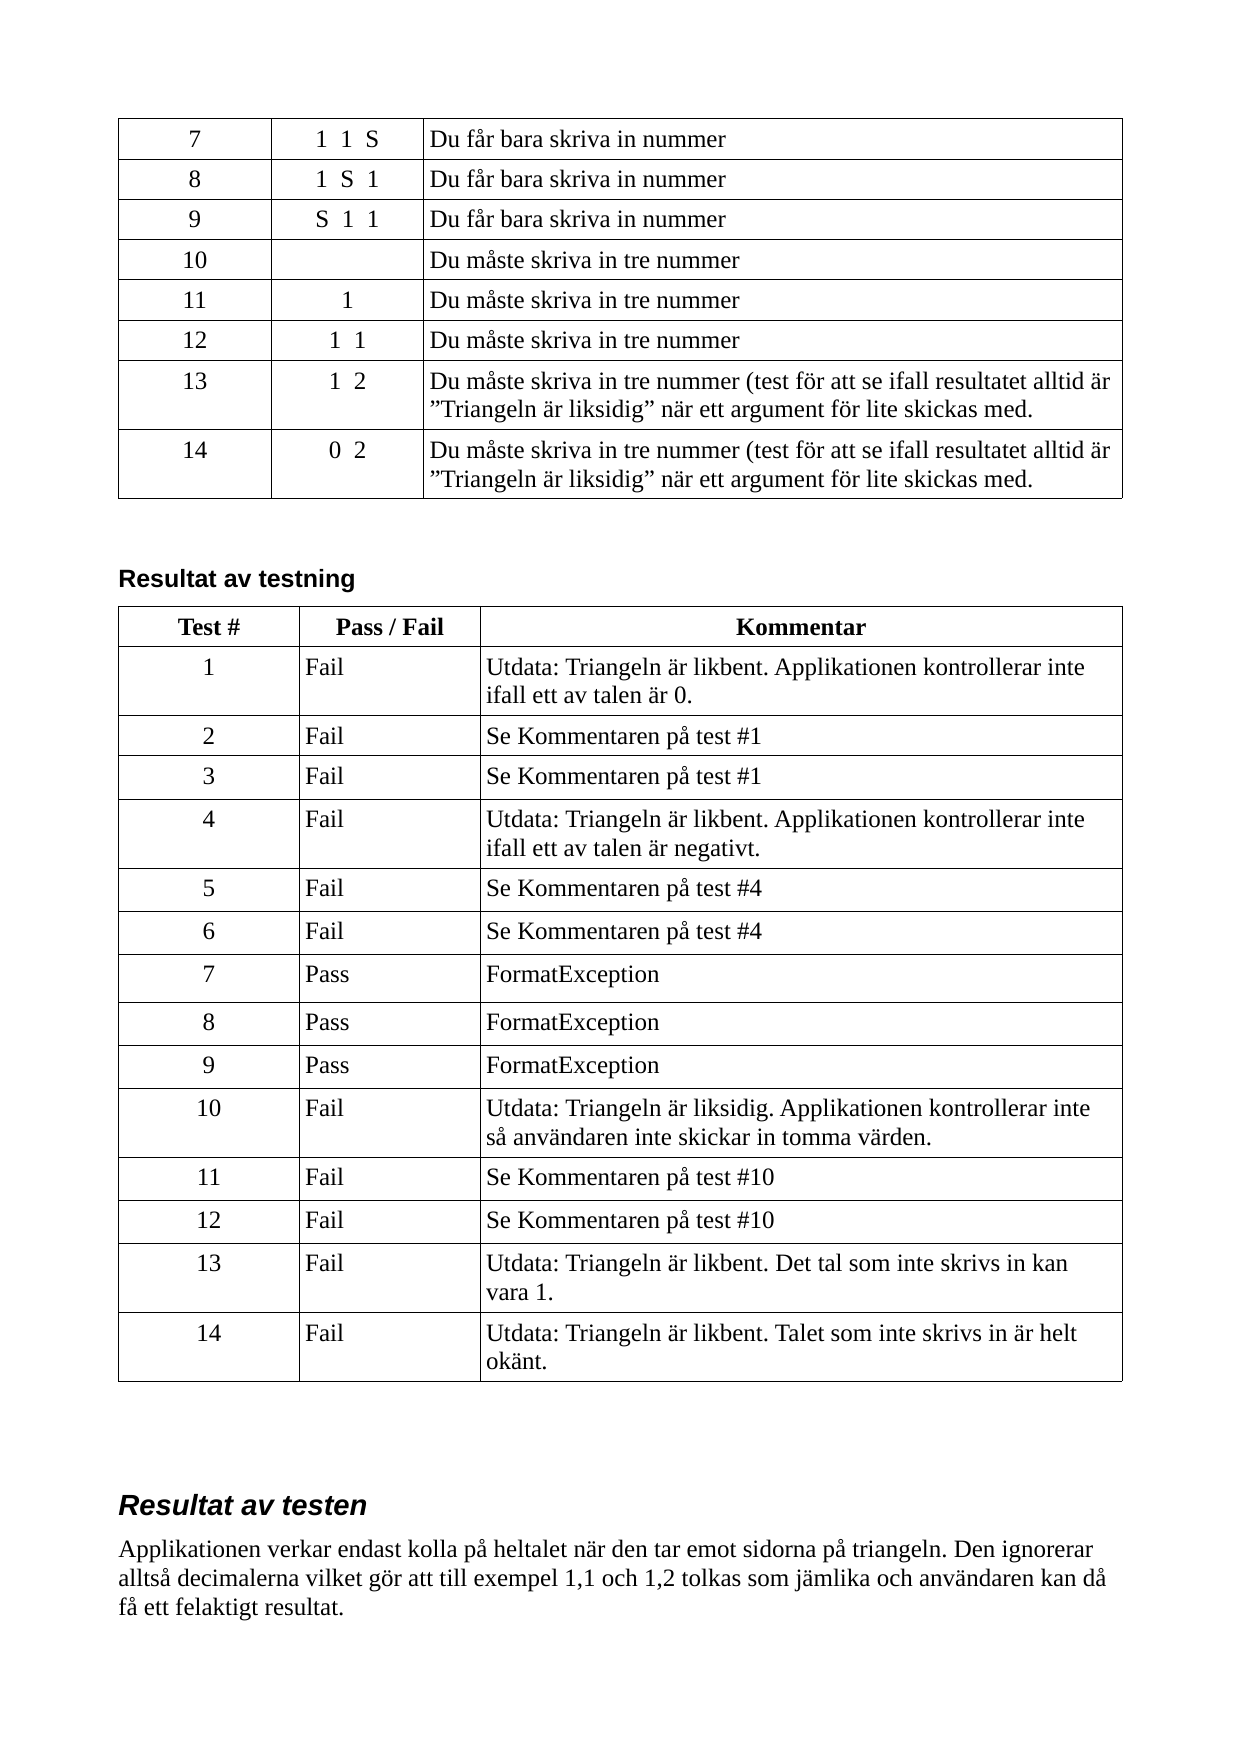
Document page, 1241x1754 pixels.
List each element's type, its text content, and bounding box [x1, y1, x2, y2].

table_cell 10 [119, 1089, 299, 1157]
table_cell 7 [119, 955, 299, 1002]
table_cell 2 [119, 716, 299, 755]
table_cell 9 [119, 1046, 299, 1088]
table_header Pass / Fail [300, 607, 480, 646]
table_cell 1 [272, 280, 423, 320]
table_cell Fail [300, 869, 480, 911]
table_cell Se Kommentaren på test #4 [481, 869, 1122, 911]
table_cell 1 [119, 647, 299, 715]
table_cell 7 [119, 119, 271, 158]
table_cell Pass [300, 955, 480, 1002]
table_cell Fail [300, 1244, 480, 1312]
table_cell 3 [119, 756, 299, 798]
table_cell 1 1 [272, 321, 423, 360]
table_cell 14 [119, 430, 271, 498]
table_cell Fail [300, 756, 480, 798]
table_cell Utdata: Triangeln är likbent. Applikationen kontrollerar inte ifall ett av talen är negativt. [481, 800, 1122, 867]
table_cell 8 [119, 160, 271, 199]
table_cell 14 [119, 1313, 299, 1381]
table_header Test # [119, 607, 299, 646]
table_cell Se Kommentaren på test #10 [481, 1201, 1122, 1243]
table_cell 1 S 1 [272, 160, 423, 199]
table_cell Se Kommentaren på test #1 [481, 716, 1122, 755]
table_cell Fail [300, 716, 480, 755]
table_cell 11 [119, 1158, 299, 1200]
subtitle Resultat av testen [118, 1488, 1122, 1522]
table_cell 13 [119, 361, 271, 429]
table_cell 6 [119, 912, 299, 953]
table_cell Se Kommentaren på test #10 [481, 1158, 1122, 1200]
table_cell FormatException [481, 1046, 1122, 1088]
table_cell Se Kommentaren på test #4 [481, 912, 1122, 953]
table_cell 10 [119, 240, 271, 279]
table_cell 4 [119, 800, 299, 867]
table_cell 12 [119, 321, 271, 360]
table_cell FormatException [481, 1003, 1122, 1044]
subtitle Resultat av testning [118, 564, 1122, 593]
table_cell Pass [300, 1046, 480, 1088]
table_cell Fail [300, 1313, 480, 1381]
table_cell 12 [119, 1201, 299, 1243]
table_cell Utdata: Triangeln är liksidig. Applikationen kontrollerar inte så användaren inte skickar in tomma värden. [481, 1089, 1122, 1157]
table_cell 0 2 [272, 430, 423, 498]
table_cell FormatException [481, 955, 1122, 1002]
table_cell 5 [119, 869, 299, 911]
table_cell Du måste skriva in tre nummer [424, 280, 1122, 320]
table_cell 1 2 [272, 361, 423, 429]
table_cell 9 [119, 200, 271, 239]
table_cell 8 [119, 1003, 299, 1044]
table_cell S 1 1 [272, 200, 423, 239]
table_cell Fail [300, 647, 480, 715]
table_cell Fail [300, 1089, 480, 1157]
table_cell Utdata: Triangeln är likbent. Det tal som inte skrivs in kan vara 1. [481, 1244, 1122, 1312]
table_cell Fail [300, 1201, 480, 1243]
table_cell Se Kommentaren på test #1 [481, 756, 1122, 798]
table_cell [272, 240, 423, 279]
table_cell Du måste skriva in tre nummer (test för att se ifall resultatet alltid är ”Triangeln är liksidig” när ett argument för lite skickas med. [424, 361, 1122, 429]
table_cell Du måste skriva in tre nummer [424, 321, 1122, 360]
table_cell Du måste skriva in tre nummer (test för att se ifall resultatet alltid är ”Triangeln är liksidig” när ett argument för lite skickas med. [424, 430, 1122, 498]
table_cell 13 [119, 1244, 299, 1312]
table_cell Fail [300, 800, 480, 867]
table_header Kommentar [481, 607, 1122, 646]
table_cell Pass [300, 1003, 480, 1044]
table_cell 1 1 S [272, 119, 423, 158]
table_cell Utdata: Triangeln är likbent. Talet som inte skrivs in är helt okänt. [481, 1313, 1122, 1381]
text Applikationen verkar endast kolla på heltalet när den tar emot sidorna på triangeln. Den ignorerar alltså decimalerna vilket gör att till exempel 1,1 och 1,2 tolkas som jämlika och användaren kan då få ett felaktigt resultat. [118, 1534, 1122, 1621]
table_cell Fail [300, 912, 480, 953]
table_cell Du får bara skriva in nummer [424, 160, 1122, 199]
table_cell Du får bara skriva in nummer [424, 200, 1122, 239]
table_cell Fail [300, 1158, 480, 1200]
table_cell 11 [119, 280, 271, 320]
table_cell Du får bara skriva in nummer [424, 119, 1122, 158]
table_cell Utdata: Triangeln är likbent. Applikationen kontrollerar inte ifall ett av talen är 0. [481, 647, 1122, 715]
table_cell Du måste skriva in tre nummer [424, 240, 1122, 279]
